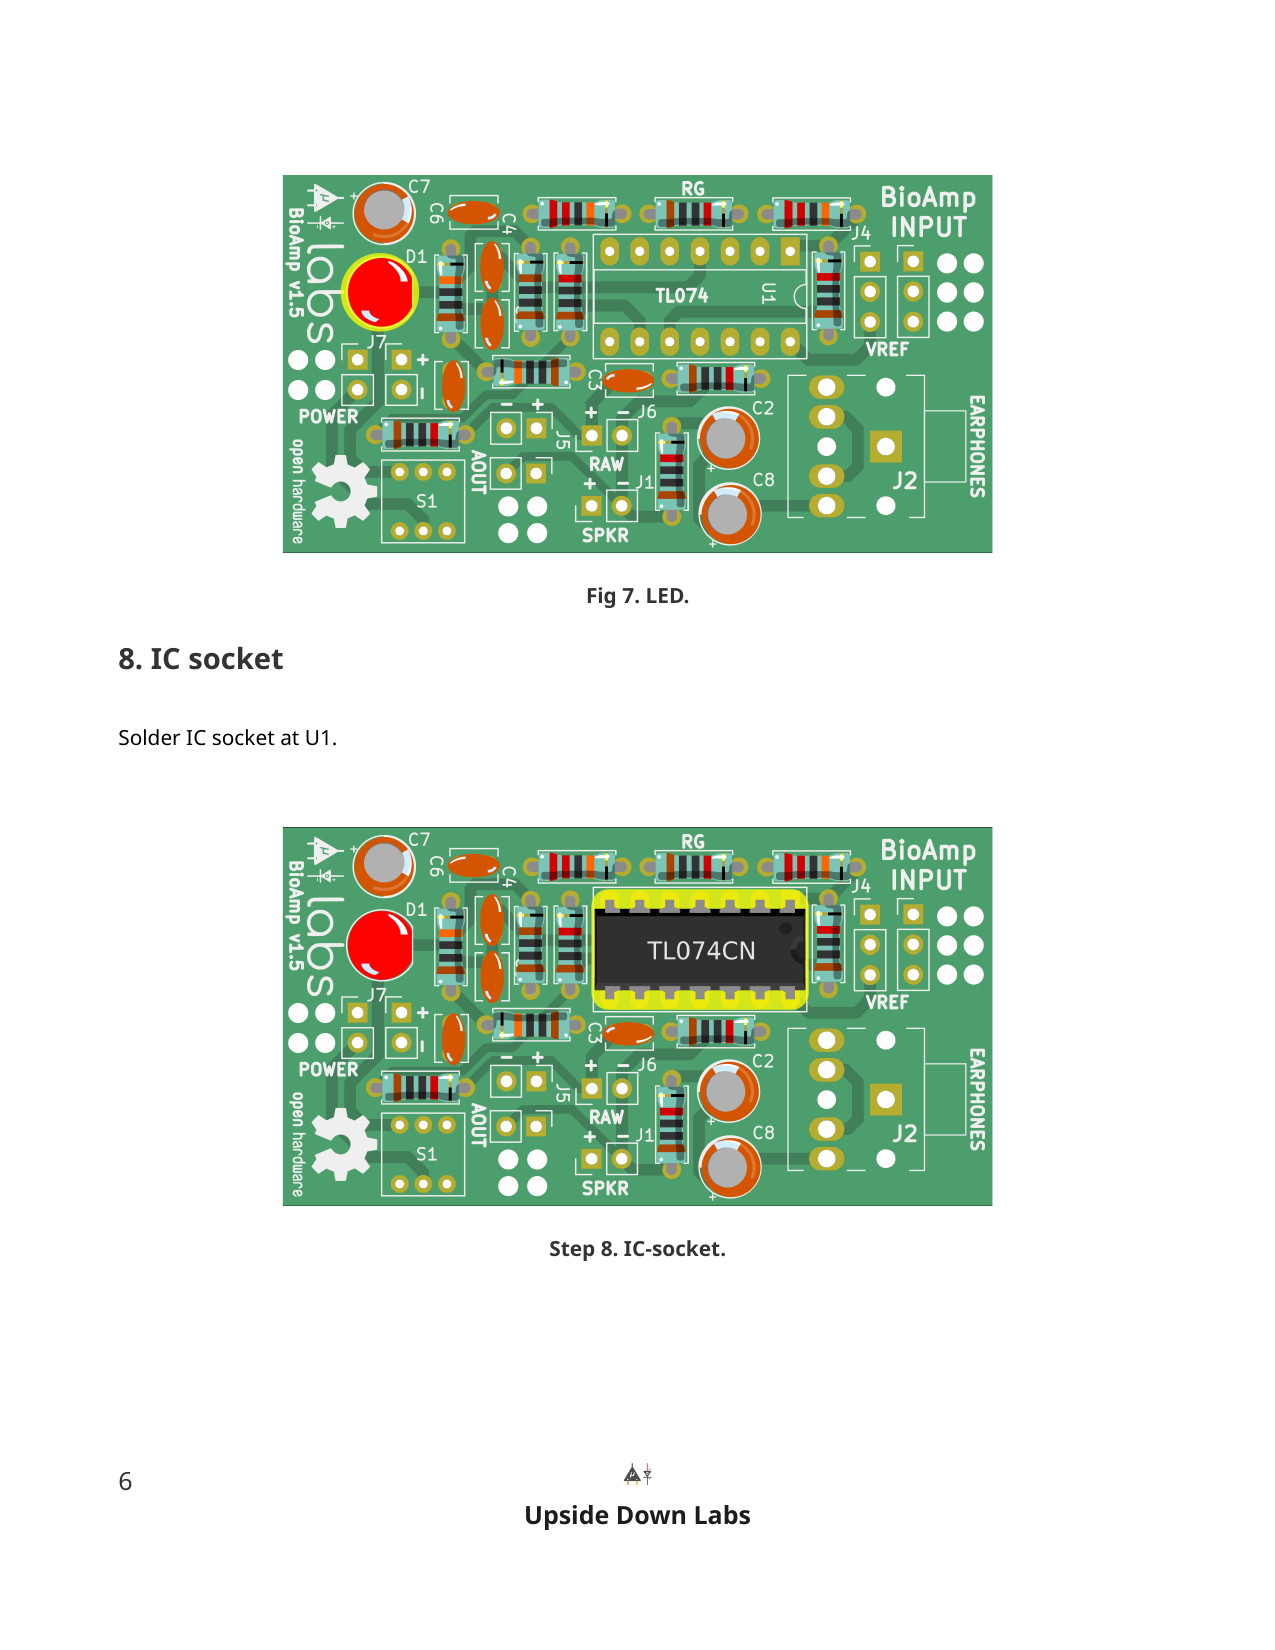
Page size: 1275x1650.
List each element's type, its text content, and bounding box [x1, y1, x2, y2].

picture [282, 827, 993, 1206]
text Fig 7. LED. [118, 581, 1157, 610]
text Step 8. IC-socket. [118, 1234, 1157, 1262]
text Solder IC socket at U1. [118, 723, 1157, 752]
picture [282, 175, 993, 553]
text 8. IC socket [118, 638, 1157, 678]
picture [620, 1457, 655, 1491]
